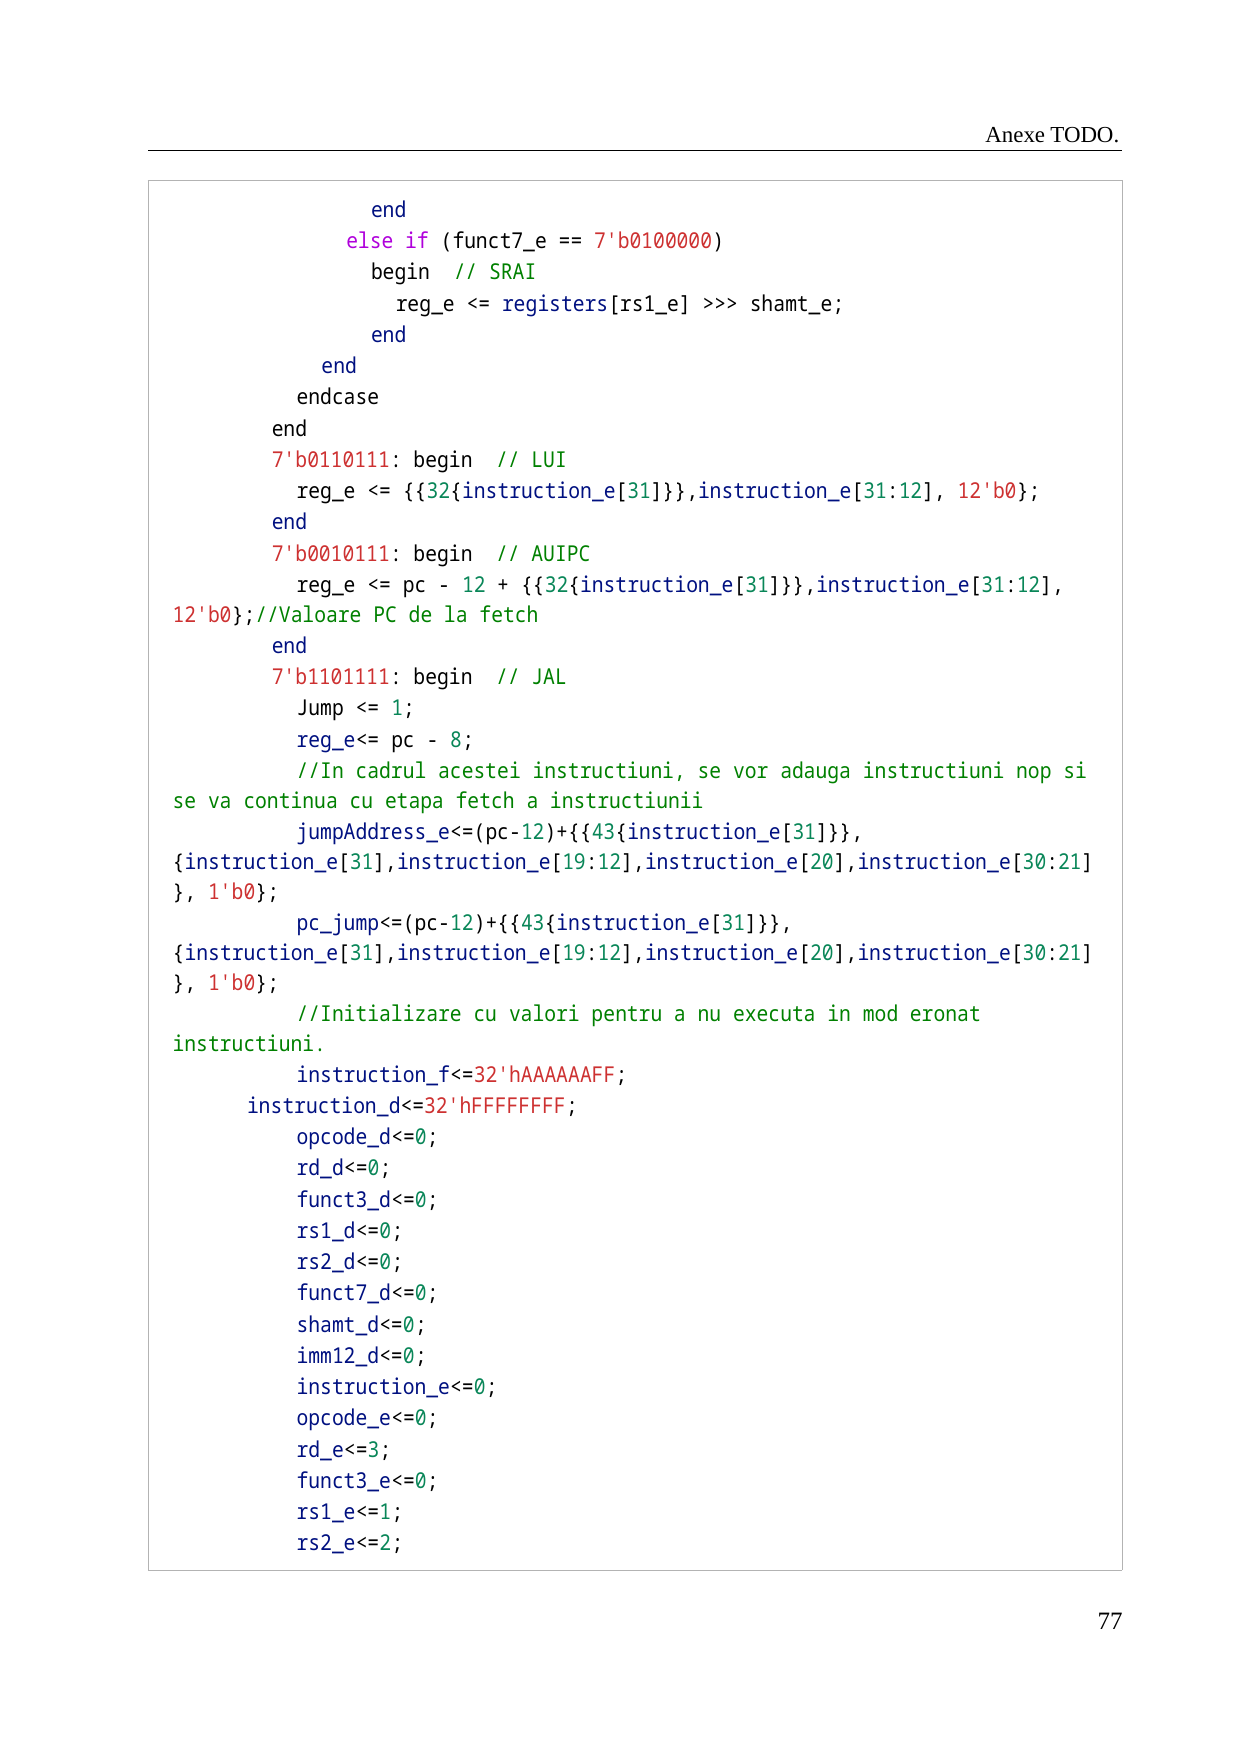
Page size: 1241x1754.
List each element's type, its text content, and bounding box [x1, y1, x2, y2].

text //In cadrul acestei instructiuni, se vor adauga instructiuni nop si se va continua cu etapa fetch a instructiunii [149, 741, 1122, 802]
text end [149, 493, 1122, 524]
text //Initializare cu valori pentru a nu executa in mod eronat instructiuni. [149, 984, 1122, 1045]
text instruction_f<=32'hAAAAAAFF; [149, 1045, 1122, 1076]
text end [149, 399, 1122, 430]
text funct3_d<=0; [149, 1170, 1122, 1201]
text rd_e<=3; [149, 1420, 1122, 1451]
text jumpAddress_e<=(pc-12)+{{43{instruction_e[31]}},{instruction_e[31],instruction_e[19:12],instruction_e[20],instruction_e[30:21]}, 1'b0}; [149, 802, 1122, 893]
text rd_d<=0; [149, 1139, 1122, 1170]
text end [149, 181, 1122, 211]
text rs1_d<=0; [149, 1201, 1122, 1232]
text 7'b0110111: begin // LUI [149, 430, 1122, 461]
text instruction_d<=32'hFFFFFFFF; [149, 1076, 1122, 1107]
text instruction_e<=0; [149, 1357, 1122, 1389]
text Jump <= 1; [149, 679, 1122, 710]
text end [149, 305, 1122, 336]
text else if (funct7_e == 7'b0100000) [149, 211, 1122, 243]
text rs2_e<=2; [149, 1514, 1122, 1570]
text 7'b1101111: begin // JAL [149, 647, 1122, 679]
text end [149, 616, 1122, 647]
text endcase [149, 368, 1122, 399]
text funct7_d<=0; [149, 1264, 1122, 1295]
text opcode_e<=0; [149, 1389, 1122, 1420]
text rs2_d<=0; [149, 1232, 1122, 1264]
text reg_e<= pc - 8; [149, 710, 1122, 741]
text imm12_d<=0; [149, 1326, 1122, 1357]
text begin // SRAI [149, 243, 1122, 274]
text opcode_d<=0; [149, 1107, 1122, 1139]
text shamt_d<=0; [149, 1295, 1122, 1326]
text funct3_e<=0; [149, 1451, 1122, 1482]
text reg_e <= pc - 12 + {{32{instruction_e[31]}},instruction_e[31:12], 12'b0};//Valoare PC de la fetch [149, 555, 1122, 616]
text 7'b0010111: begin // AUIPC [149, 524, 1122, 555]
text reg_e <= registers[rs1_e] >>> shamt_e; [149, 274, 1122, 305]
text end [149, 336, 1122, 368]
text pc_jump<=(pc-12)+{{43{instruction_e[31]}},{instruction_e[31],instruction_e[19:12],instruction_e[20],instruction_e[30:21]}, 1'b0}; [149, 893, 1122, 984]
text reg_e <= {{32{instruction_e[31]}},instruction_e[31:12], 12'b0}; [149, 461, 1122, 493]
text rs1_e<=1; [149, 1482, 1122, 1514]
